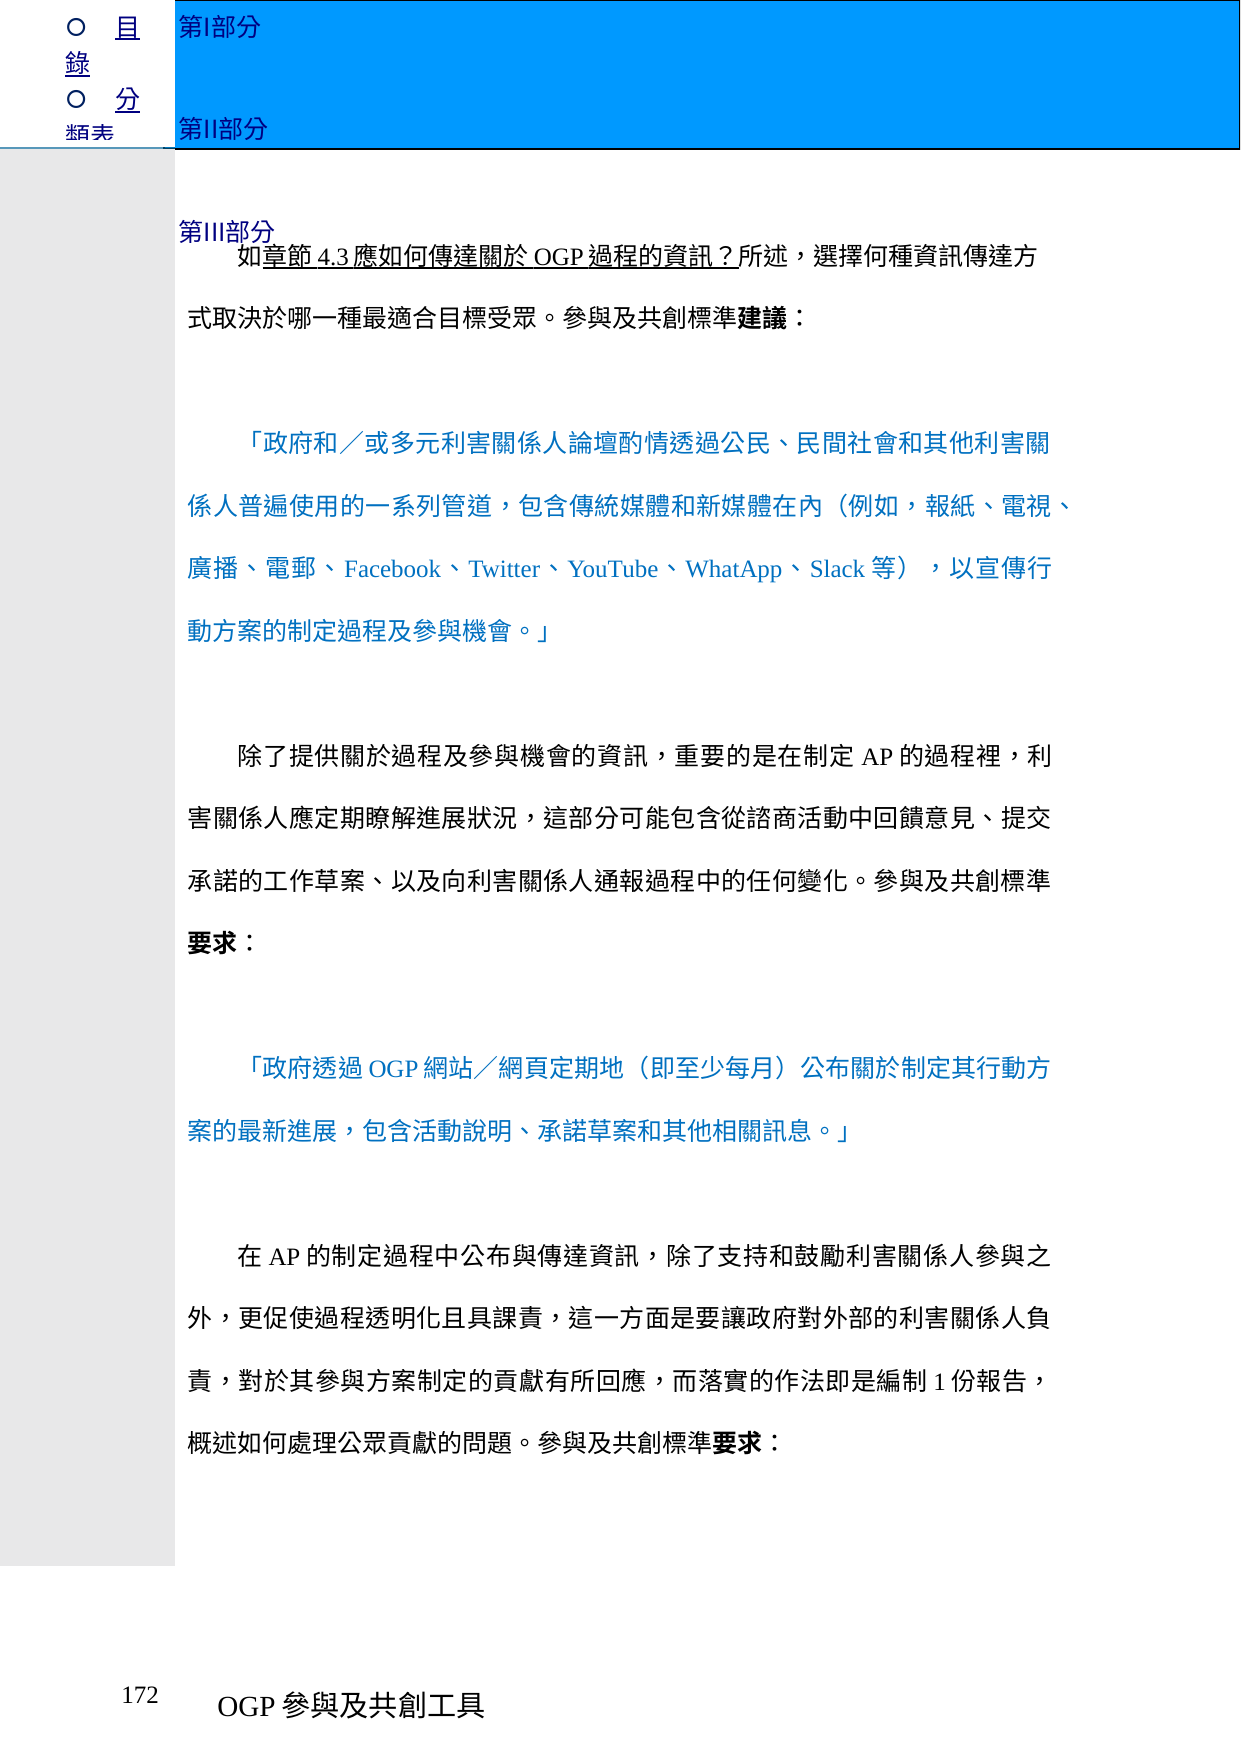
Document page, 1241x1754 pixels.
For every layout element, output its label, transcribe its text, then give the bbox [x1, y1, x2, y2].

text 除了提供關於過程及參與機會的資訊，重要的是在制定AP的過程裡，利害關係人應定期瞭解進展狀況，這部分可能包含從諮商活動中回饋意見、提交承諾的工作草案、以及向利害關係人通報過程中的任何變化。參與及共創標準要求： [187, 712, 1053, 962]
text 「政府透過OGP網站／網頁定期地（即至少每月）公布關於制定其行動方案的最新進展，包含活動說明、承諾草案和其他相關訊息。」 [187, 1025, 1053, 1150]
text 如章節4.3應如何傳達關於OGP過程的資訊？所述，選擇何種資訊傳達方式取決於哪一種最適合目標受眾。參與及共創標準建議： [187, 212, 1053, 337]
text 在AP的制定過程中公布與傳達資訊，除了支持和鼓勵利害關係人參與之外，更促使過程透明化且具課責，這一方面是要讓政府對外部的利害關係人負責，對於其參與方案制定的貢獻有所回應，而落實的作法即是編制1份報告，概述如何處理公眾貢獻的問題。參與及共創標準要求： [187, 1212, 1053, 1462]
text 「政府和／或多元利害關係人論壇酌情透過公民、民間社會和其他利害關係人普遍使用的一系列管道，包含傳統媒體和新媒體在內（例如，報紙、電視、廣播、電郵、Facebook、Twitter、YouTube、WhatApp、Slack等），以宣傳行動方案的制定過程及參與機會。」 [187, 400, 1053, 650]
